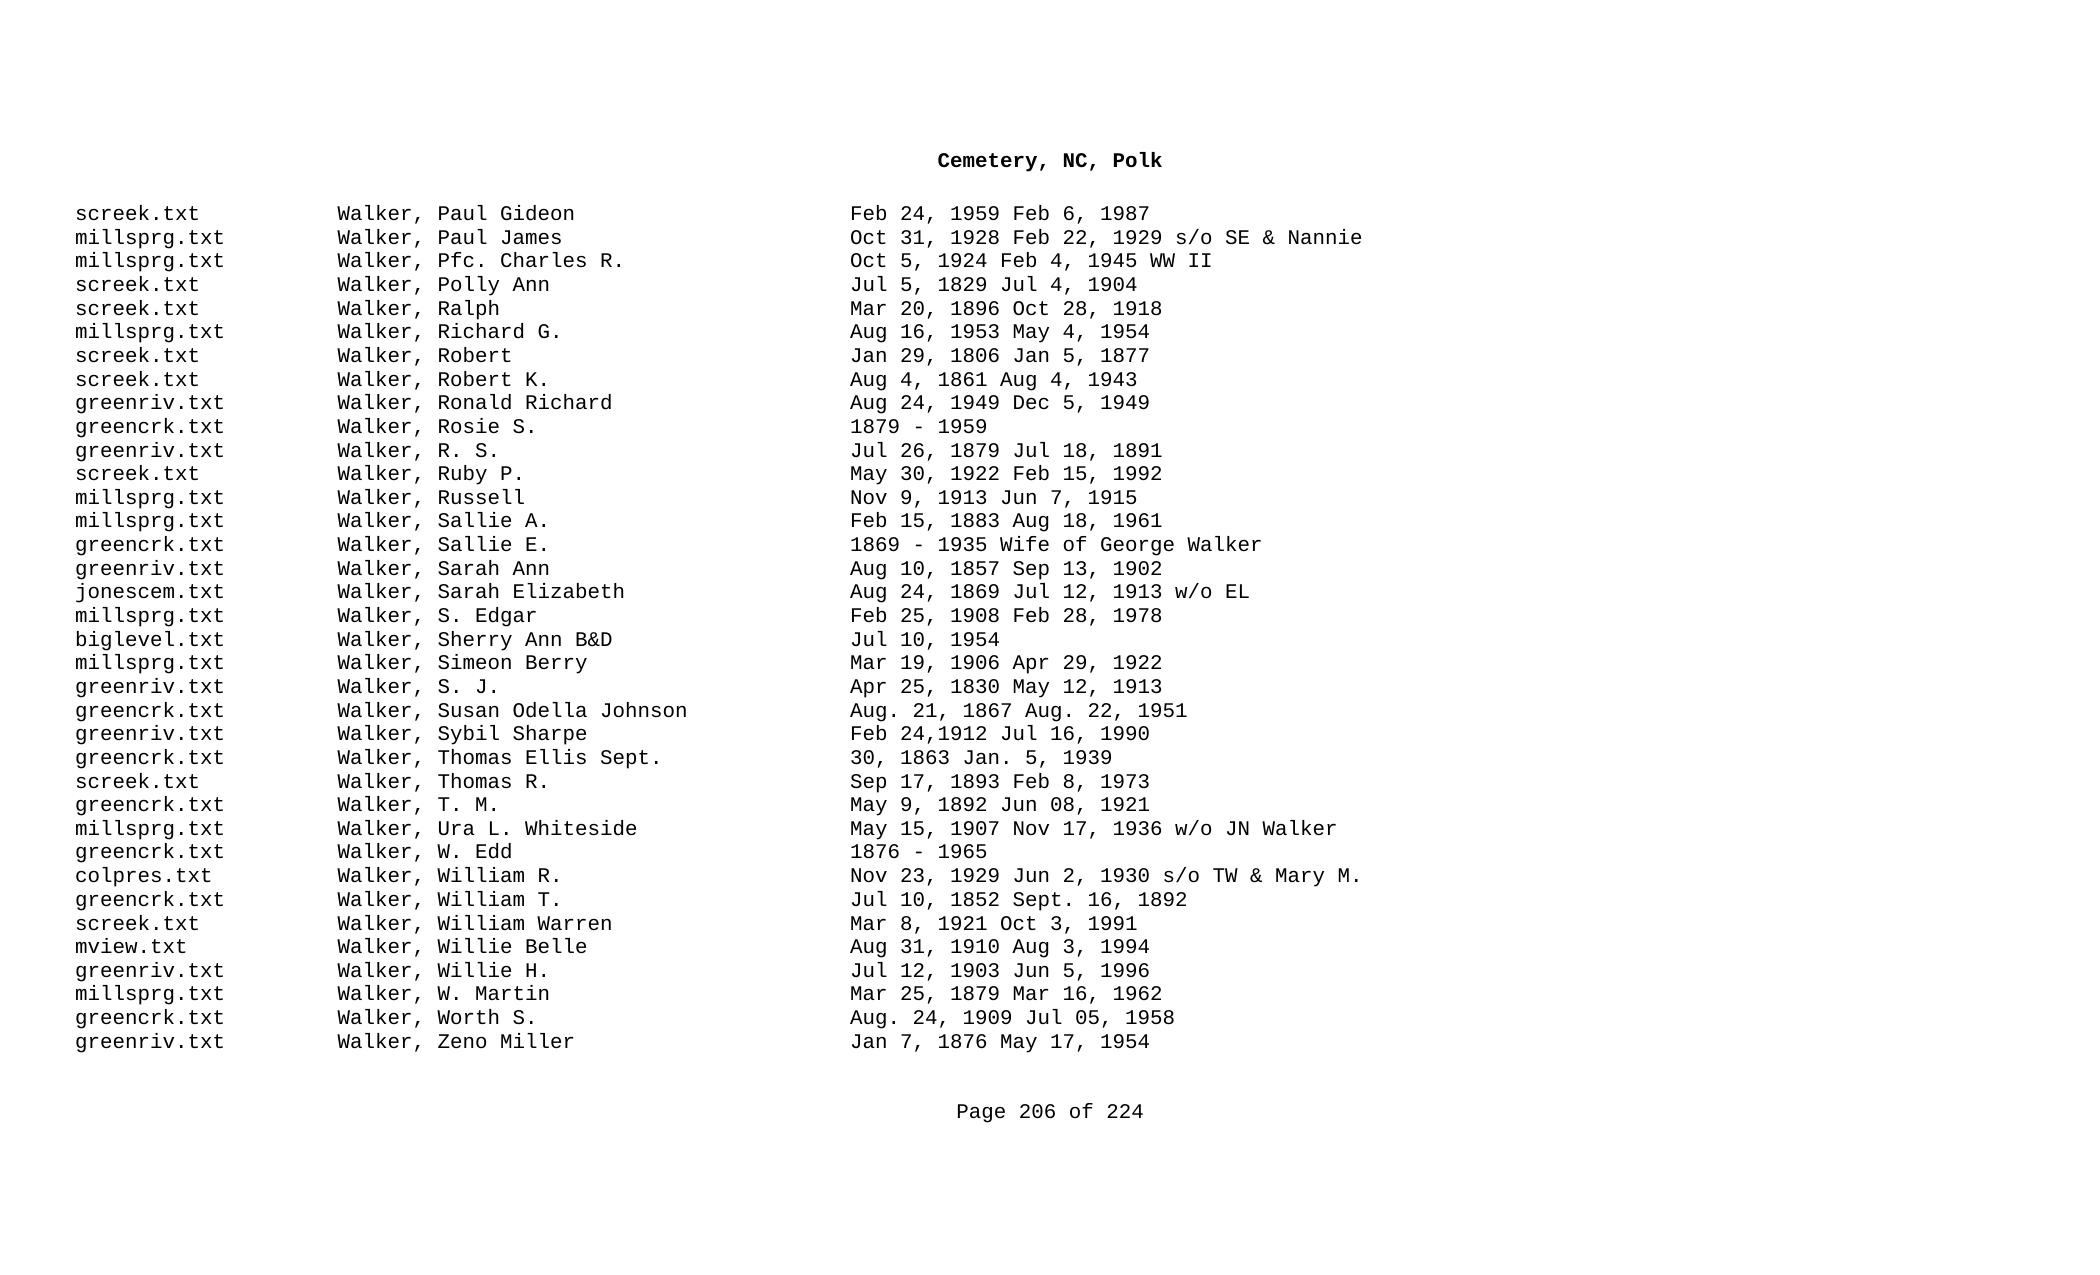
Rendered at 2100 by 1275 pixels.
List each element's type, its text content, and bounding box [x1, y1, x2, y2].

text screek.txt Walker, Robert Jan 29, 1806 Jan 5, 1877 [75, 345, 2025, 369]
text millsprg.txt Walker, Richard G. Aug 16, 1953 May 4, 1954 [75, 321, 2025, 345]
text greenriv.txt Walker, S. J. Apr 25, 1830 May 12, 1913 [75, 676, 2025, 700]
text millsprg.txt Walker, Russell Nov 9, 1913 Jun 7, 1915 [75, 487, 2025, 511]
text colpres.txt Walker, William R. Nov 23, 1929 Jun 2, 1930 s/o TW & Mary M. [75, 865, 2025, 889]
text greencrk.txt Walker, T. M. May 9, 1892 Jun 08, 1921 [75, 794, 2025, 818]
text screek.txt Walker, William Warren Mar 8, 1921 Oct 3, 1991 [75, 912, 2025, 936]
text millsprg.txt Walker, W. Martin Mar 25, 1879 Mar 16, 1962 [75, 983, 2025, 1007]
text millsprg.txt Walker, Pfc. Charles R. Oct 5, 1924 Feb 4, 1945 WW II [75, 250, 2025, 274]
text greencrk.txt Walker, Rosie S. 1879 - 1959 [75, 416, 2025, 439]
text screek.txt Walker, Ruby P. May 30, 1922 Feb 15, 1992 [75, 463, 2025, 487]
text screek.txt Walker, Thomas R. Sep 17, 1893 Feb 8, 1973 [75, 771, 2025, 794]
text greencrk.txt Walker, Sallie E. 1869 - 1935 Wife of George Walker [75, 534, 2025, 558]
text millsprg.txt Walker, Simeon Berry Mar 19, 1906 Apr 29, 1922 [75, 652, 2025, 676]
text biglevel.txt Walker, Sherry Ann B&D Jul 10, 1954 [75, 629, 2025, 652]
text greencrk.txt Walker, Thomas Ellis Sept. 30, 1863 Jan. 5, 1939 [75, 747, 2025, 771]
text greenriv.txt Walker, Zeno Miller Jan 7, 1876 May 17, 1954 [75, 1031, 2025, 1054]
text mview.txt Walker, Willie Belle Aug 31, 1910 Aug 3, 1994 [75, 936, 2025, 960]
text millsprg.txt Walker, Sallie A. Feb 15, 1883 Aug 18, 1961 [75, 511, 2025, 534]
text greencrk.txt Walker, W. Edd 1876 - 1965 [75, 842, 2025, 865]
text screek.txt Walker, Polly Ann Jul 5, 1829 Jul 4, 1904 [75, 274, 2025, 298]
text greencrk.txt Walker, William T. Jul 10, 1852 Sept. 16, 1892 [75, 889, 2025, 912]
text greenriv.txt Walker, R. S. Jul 26, 1879 Jul 18, 1891 [75, 439, 2025, 463]
text greenriv.txt Walker, Ronald Richard Aug 24, 1949 Dec 5, 1949 [75, 392, 2025, 416]
text greencrk.txt Walker, Susan Odella Johnson Aug. 21, 1867 Aug. 22, 1951 [75, 700, 2025, 723]
text millsprg.txt Walker, S. Edgar Feb 25, 1908 Feb 28, 1978 [75, 605, 2025, 629]
text millsprg.txt Walker, Paul James Oct 31, 1928 Feb 22, 1929 s/o SE & Nannie [75, 227, 2025, 250]
text jonescem.txt Walker, Sarah Elizabeth Aug 24, 1869 Jul 12, 1913 w/o EL [75, 581, 2025, 605]
text greencrk.txt Walker, Worth S. Aug. 24, 1909 Jul 05, 1958 [75, 1007, 2025, 1031]
text screek.txt Walker, Ralph Mar 20, 1896 Oct 28, 1918 [75, 298, 2025, 321]
text greenriv.txt Walker, Sybil Sharpe Feb 24,1912 Jul 16, 1990 [75, 723, 2025, 747]
text screek.txt Walker, Robert K. Aug 4, 1861 Aug 4, 1943 [75, 369, 2025, 392]
text screek.txt Walker, Paul Gideon Feb 24, 1959 Feb 6, 1987 [75, 203, 2025, 227]
text greenriv.txt Walker, Sarah Ann Aug 10, 1857 Sep 13, 1902 [75, 558, 2025, 581]
text millsprg.txt Walker, Ura L. Whiteside May 15, 1907 Nov 17, 1936 w/o JN Walker [75, 818, 2025, 842]
text greenriv.txt Walker, Willie H. Jul 12, 1903 Jun 5, 1996 [75, 960, 2025, 983]
